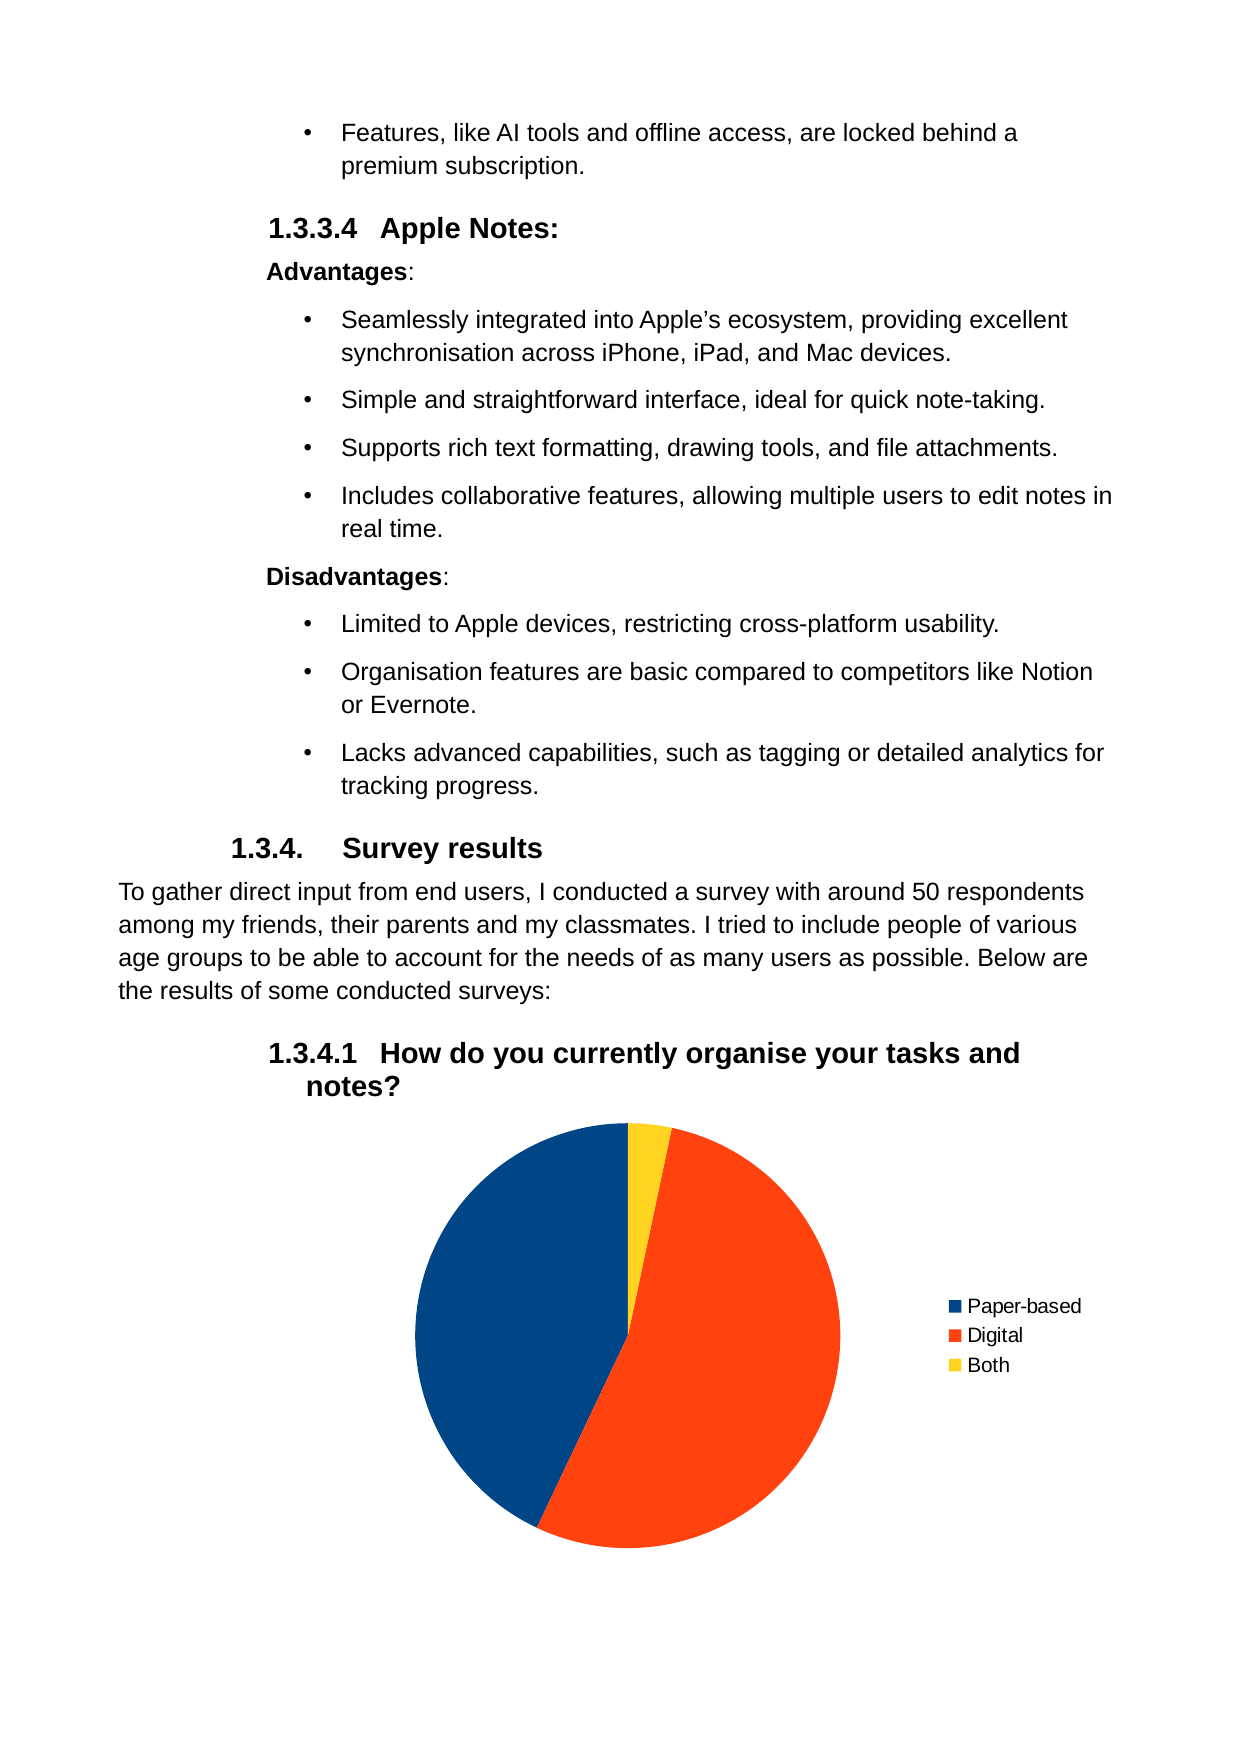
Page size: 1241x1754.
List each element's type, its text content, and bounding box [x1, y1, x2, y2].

text Disadvantages: [266, 562, 1122, 590]
subtitle Apple Notes: [268, 211, 1122, 245]
subtitle How do you currently organise your tasks and notes? [268, 1036, 1122, 1103]
text Advantages: [266, 257, 1122, 286]
list Supports rich text formatting, drawing tools, and file attachments. [303, 433, 1122, 462]
subtitle Survey results [231, 831, 1122, 864]
list Features, like AI tools and offline access, are locked behind a premium subscription. [303, 118, 1122, 180]
list Simple and straightforward interface, ideal for quick note-taking. [303, 386, 1122, 414]
list Limited to Apple devices, restricting cross-platform usability. [303, 609, 1122, 638]
list Lacks advanced capabilities, such as tagging or detailed analytics for tracking progress. [303, 738, 1122, 799]
list Seamlessly integrated into Apple’s ecosystem, providing excellent synchronisation across iPhone, iPad, and Mac devices. [303, 305, 1122, 367]
list Organisation features are basic compared to competitors like Notion or Evernote. [303, 657, 1122, 719]
list Includes collaborative features, allowing multiple users to edit notes in real time. [303, 481, 1122, 543]
text To gather direct input from end users, I conducted a survey with around 50 respondents among my friends, their parents and my classmates. I tried to include people of various age groups to be able to account for the needs of as many users as possible. Below are the results of some conducted surveys: [118, 877, 1122, 1004]
